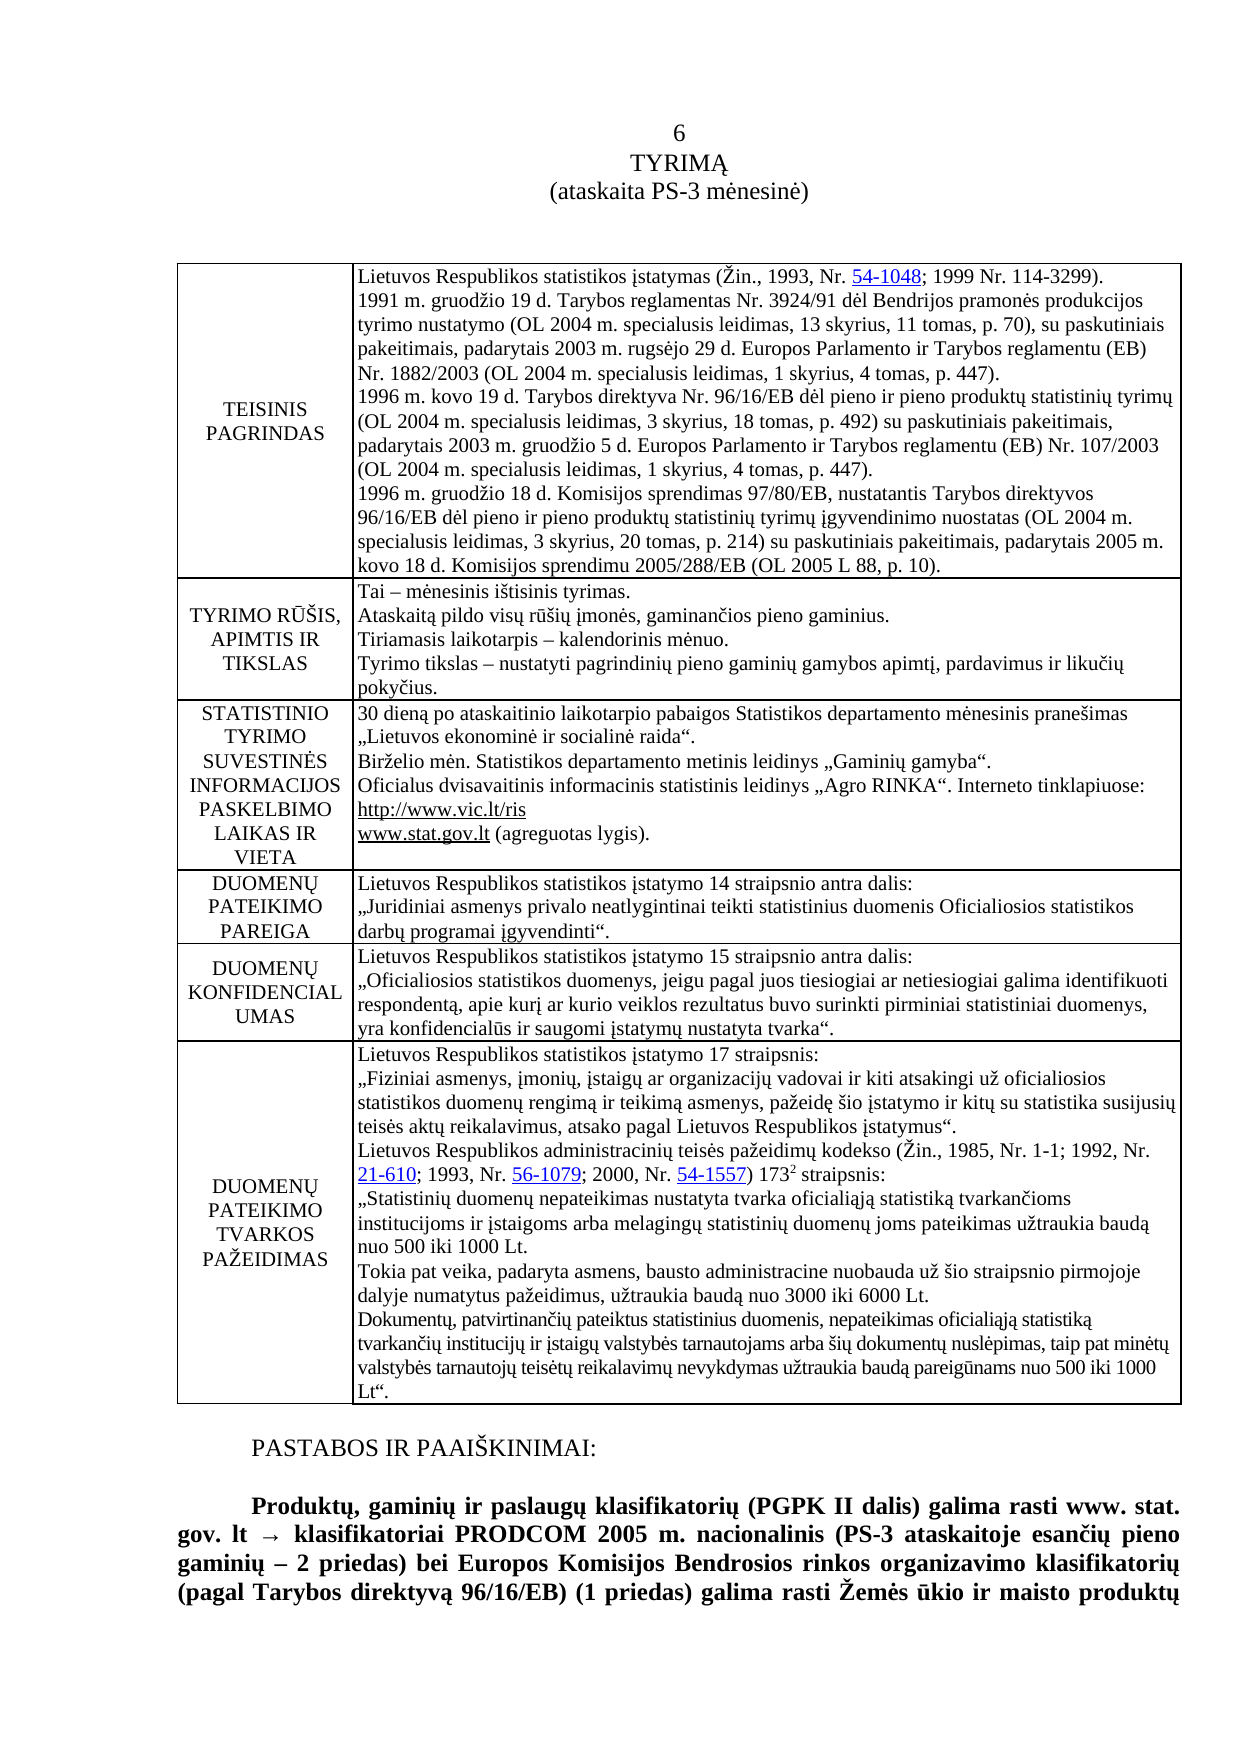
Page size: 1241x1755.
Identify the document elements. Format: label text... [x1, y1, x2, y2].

table_cell DUOMENŲ PATEIKIMO TVARKOS PAŽEIDIMAS [178, 1042, 352, 1403]
table_cell 30 dieną po ataskaitinio laikotarpio pabaigos Statistikos departamento mėnesinis pranešimas „Lietuvos ekonominė ir socialinė raida“. Birželio mėn. Statistikos departamento metinis leidinys „Gaminių gamyba“. Oficialus dvisavaitinis informacinis statistinis leidinys „Agro RINKA“. Interneto tinklapiuose: http://www.vic.lt/ris www.stat.gov.lt (agreguotas lygis). [354, 701, 1180, 869]
table_cell TYRIMO RŪŠIS, APIMTIS IR TIKSLAS [178, 579, 352, 699]
text Produktų, gaminių ir paslaugų klasifikatorių (PGPK II dalis) galima rasti www. stat. gov. lt → klasifikatoriai PRODCOM 2005 m. nacionalinis (PS-3 ataskaitoje esančių pieno gaminių – 2 priedas) bei Europos Komisijos Bendrosios rinkos organizavimo klasifikatorių (pagal Tarybos direktyvą 96/16/EB) (1 priedas) galima rasti Žemės ūkio ir maisto produktų [177, 1491, 1181, 1606]
text TYRIMĄ [177, 148, 1181, 176]
table_header TEISINIS PAGRINDAS [178, 264, 352, 577]
table_cell DUOMENŲ KONFIDENCIALUMAS [178, 944, 352, 1040]
text PASTABOS IR PAAIŠKINIMAI: [177, 1433, 1181, 1462]
text (ataskaita PS-3 mėnesinė) [177, 176, 1181, 205]
